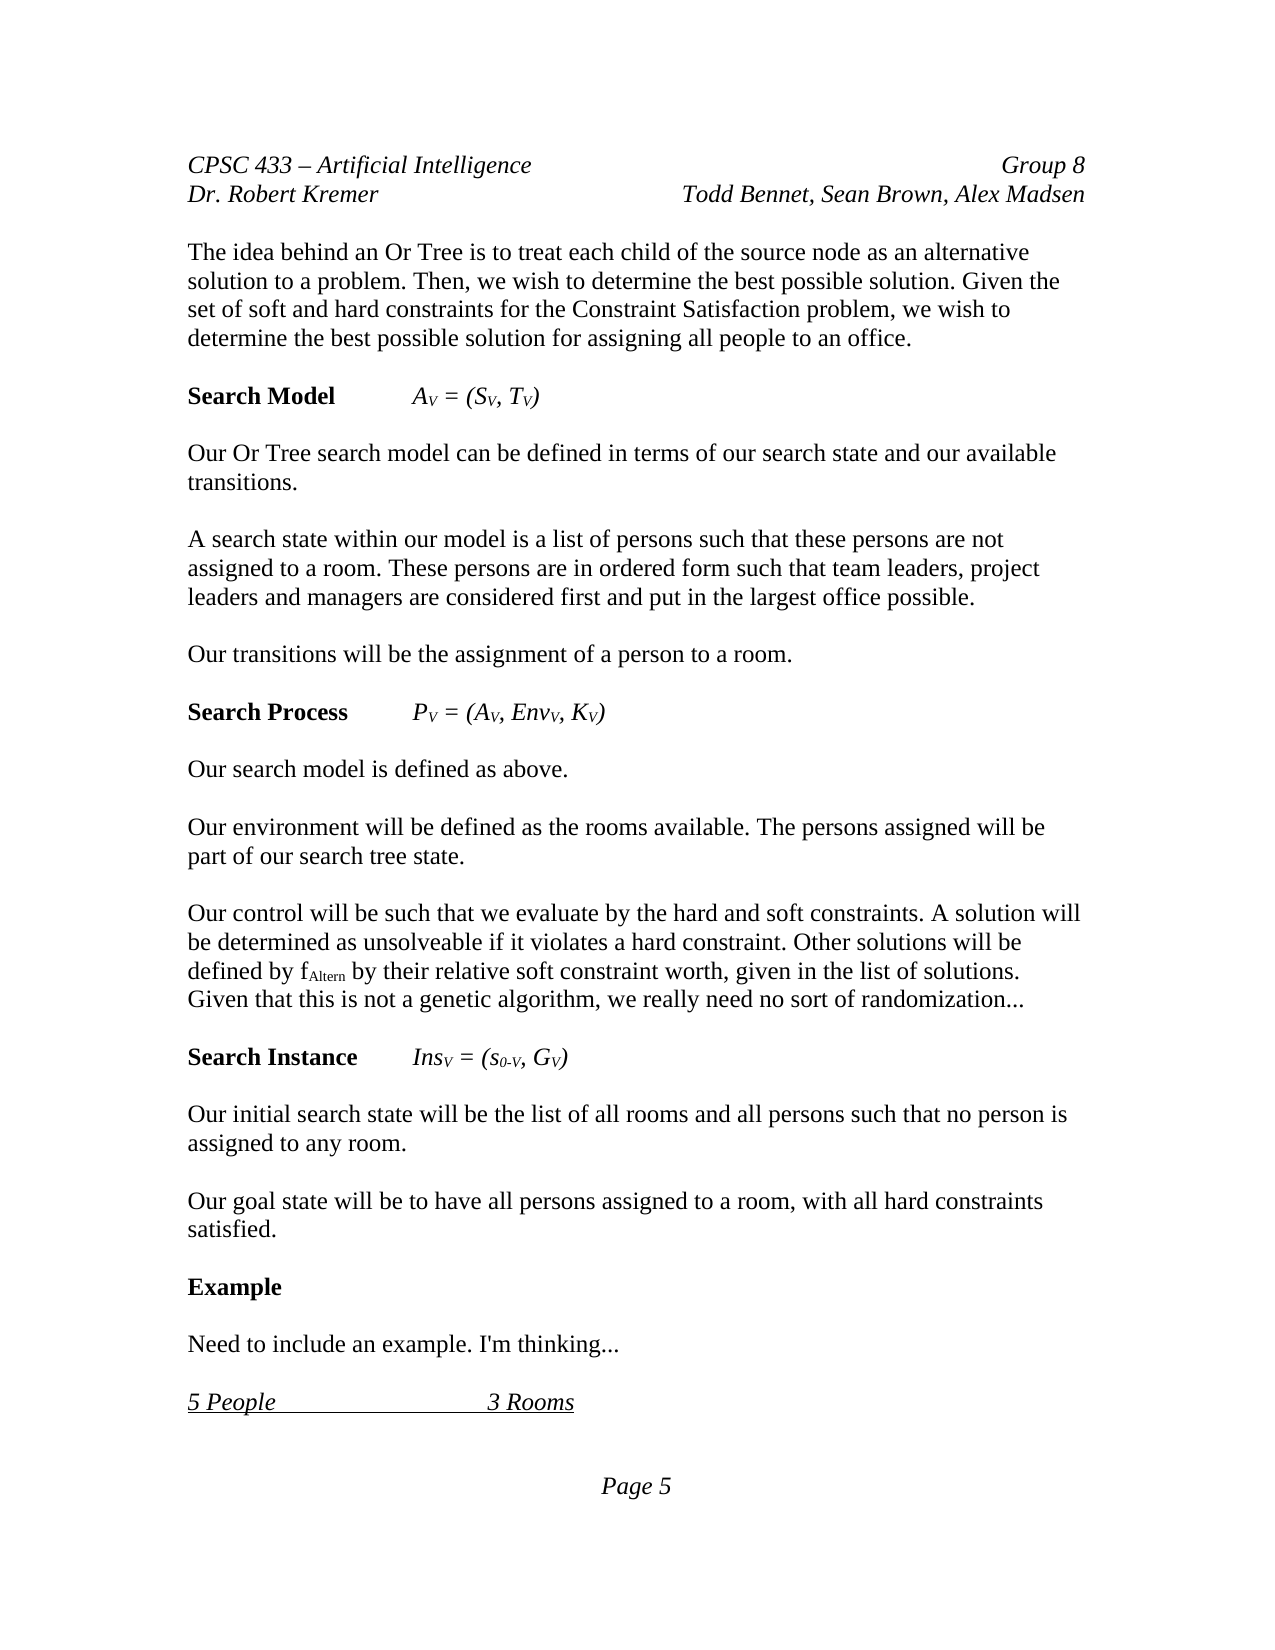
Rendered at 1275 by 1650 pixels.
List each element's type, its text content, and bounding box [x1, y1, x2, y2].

text The idea behind an Or Tree is to treat each child of the source node as an alternative solution to a problem. Then, we wish to determine the best possible solution. Given the set of soft and hard constraints for the Constraint Satisfaction problem, we wish to determine the best possible solution for assigning all people to an office. [187, 237, 1087, 352]
text Our initial search state will be the list of all rooms and all persons such that no person is assigned to any room. [187, 1099, 1087, 1157]
text Our environment will be defined as the rooms available. The persons assigned will be part of our search tree state. [187, 812, 1087, 869]
text Our goal state will be to have all persons assigned to a room, with all hard constraints satisfied. [187, 1186, 1087, 1243]
text Our control will be such that we evaluate by the hard and soft constraints. A solution will be determined as unsolveable if it violates a hard constraint. Other solutions will be defined by fAltern by their relative soft constraint worth, given in the list of solutions. Given that this is not a genetic algorithm, we really need no sort of randomization... [187, 898, 1087, 1013]
text Need to include an example. I'm thinking... [187, 1329, 1087, 1358]
text Our Or Tree search model can be defined in terms of our search state and our available transitions. [187, 438, 1087, 496]
text Example [187, 1272, 1087, 1301]
text Search Process PV = (AV, EnvV, KV) [187, 697, 1087, 726]
text Our transitions will be the assignment of a person to a room. [187, 639, 1087, 668]
text 5 People 3 Rooms [187, 1387, 1087, 1416]
text Our search model is defined as above. [187, 754, 1087, 783]
text A search state within our model is a list of persons such that these persons are not assigned to a room. These persons are in ordered form such that team leaders, project leaders and managers are considered first and put in the largest office possible. [187, 524, 1087, 611]
text Search Instance InsV = (s0-V, GV) [187, 1042, 1087, 1071]
text Search Model AV = (SV, TV) [187, 381, 1087, 409]
